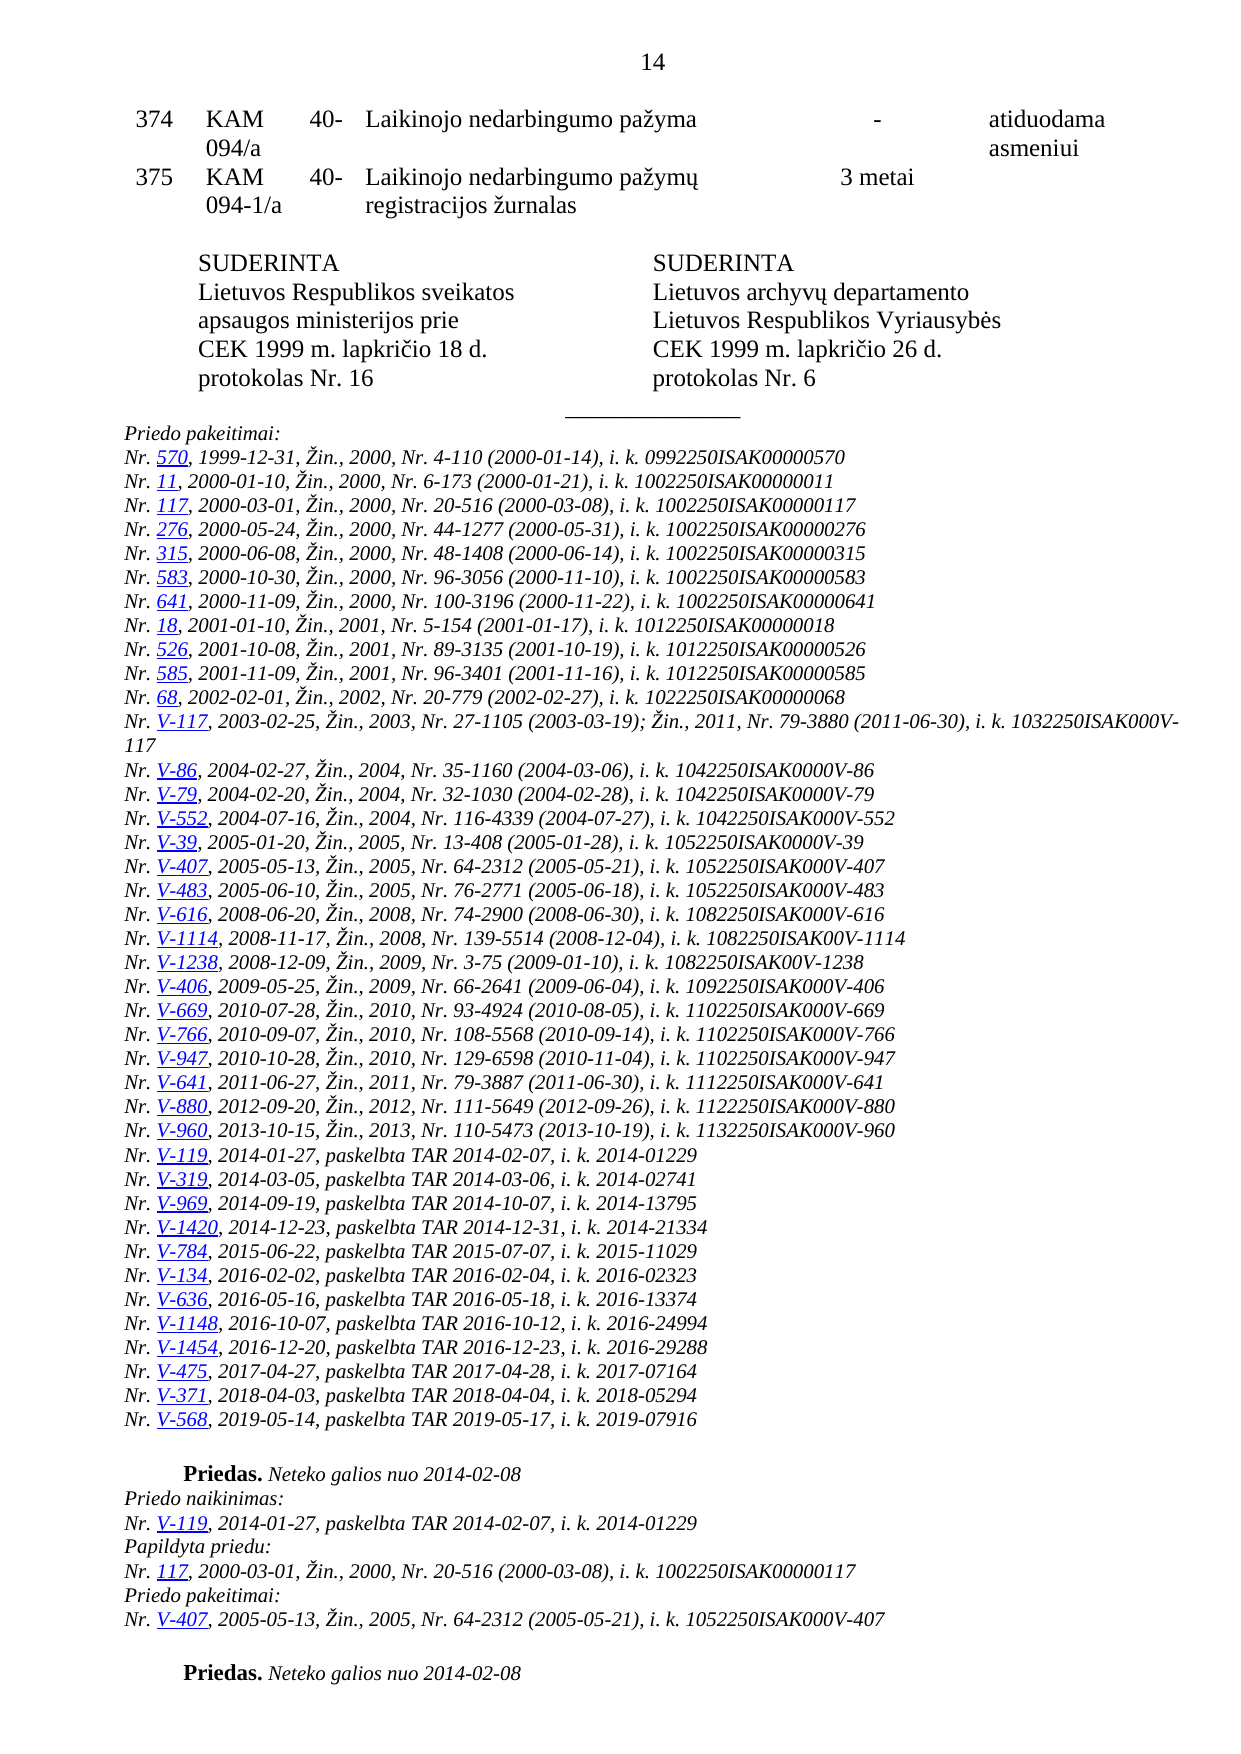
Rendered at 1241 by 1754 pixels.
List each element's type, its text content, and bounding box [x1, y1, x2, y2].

text Lietuvos Respublikos sveikatos Lietuvos archyvų departamento [124, 277, 1181, 306]
table_cell Laikinojo nedarbingumo pažyma [354, 104, 777, 162]
text apsaugos ministerijos prie Lietuvos Respublikos Vyriausybės [124, 306, 1181, 334]
text Priedo naikinimas: [124, 1486, 1181, 1510]
table_cell 3 metai [777, 162, 977, 219]
text Nr. V-552, 2004-07-16, Žin., 2004, Nr. 116-4339 (2004-07-27), i. k. 1042250ISAK000V-552 [124, 806, 1181, 830]
text Nr. V-117, 2003-02-25, Žin., 2003, Nr. 27-1105 (2003-03-19); Žin., 2011, Nr. 79-3880 (2011-06-30), i. k. 1032250ISAK000V-117 [124, 709, 1181, 757]
text Nr. V-407, 2005-05-13, Žin., 2005, Nr. 64-2312 (2005-05-21), i. k. 1052250ISAK000V-407 [124, 854, 1181, 878]
text Nr. 18, 2001-01-10, Žin., 2001, Nr. 5-154 (2001-01-17), i. k. 1012250ISAK00000018 [124, 613, 1181, 637]
table_cell - [777, 104, 977, 162]
text Nr. V-568, 2019-05-14, paskelbta TAR 2019-05-17, i. k. 2019-07916 [124, 1407, 1181, 1431]
text ______________ [124, 392, 1181, 421]
table_cell [1123, 162, 1128, 219]
text Nr. V-483, 2005-06-10, Žin., 2005, Nr. 76-2771 (2005-06-18), i. k. 1052250ISAK000V-483 [124, 878, 1181, 902]
text Nr. V-119, 2014-01-27, paskelbta TAR 2014-02-07, i. k. 2014-01229 [124, 1142, 1181, 1167]
table_cell atiduodama asmeniui [978, 104, 1122, 162]
text Nr. V-86, 2004-02-27, Žin., 2004, Nr. 35-1160 (2004-03-06), i. k. 1042250ISAK0000V-86 [124, 757, 1181, 782]
text Nr. 641, 2000-11-09, Žin., 2000, Nr. 100-3196 (2000-11-22), i. k. 1002250ISAK00000641 [124, 589, 1181, 613]
text Priedas. Neteko galios nuo 2014-02-08 [124, 1659, 1181, 1686]
text Nr. V-407, 2005-05-13, Žin., 2005, Nr. 64-2312 (2005-05-21), i. k. 1052250ISAK000V-407 [124, 1607, 1181, 1631]
text Nr. V-641, 2011-06-27, Žin., 2011, Nr. 79-3887 (2011-06-30), i. k. 1112250ISAK000V-641 [124, 1070, 1181, 1094]
table_cell KAM 40-094/a [194, 104, 354, 162]
text Papildyta priedu: [124, 1534, 1181, 1558]
table_cell [978, 162, 1122, 219]
text Nr. V-766, 2010-09-07, Žin., 2010, Nr. 108-5568 (2010-09-14), i. k. 1102250ISAK000V-766 [124, 1022, 1181, 1046]
text Nr. 526, 2001-10-08, Žin., 2001, Nr. 89-3135 (2001-10-19), i. k. 1012250ISAK00000526 [124, 637, 1181, 661]
text Nr. V-1238, 2008-12-09, Žin., 2009, Nr. 3-75 (2009-01-10), i. k. 1082250ISAK00V-1238 [124, 950, 1181, 974]
text Nr. V-1114, 2008-11-17, Žin., 2008, Nr. 139-5514 (2008-12-04), i. k. 1082250ISAK00V-1114 [124, 926, 1181, 950]
text Nr. V-1454, 2016-12-20, paskelbta TAR 2016-12-23, i. k. 2016-29288 [124, 1335, 1181, 1359]
text Priedo pakeitimai: [124, 421, 1181, 445]
text Nr. V-947, 2010-10-28, Žin., 2010, Nr. 129-6598 (2010-11-04), i. k. 1102250ISAK000V-947 [124, 1046, 1181, 1070]
text Nr. 583, 2000-10-30, Žin., 2000, Nr. 96-3056 (2000-11-10), i. k. 1002250ISAK00000583 [124, 565, 1181, 589]
text Nr. 315, 2000-06-08, Žin., 2000, Nr. 48-1408 (2000-06-14), i. k. 1002250ISAK00000315 [124, 541, 1181, 565]
text Priedo pakeitimai: [124, 1583, 1181, 1607]
text Nr. V-119, 2014-01-27, paskelbta TAR 2014-02-07, i. k. 2014-01229 [124, 1510, 1181, 1534]
text Nr. V-371, 2018-04-03, paskelbta TAR 2018-04-04, i. k. 2018-05294 [124, 1383, 1181, 1407]
text Nr. V-960, 2013-10-15, Žin., 2013, Nr. 110-5473 (2013-10-19), i. k. 1132250ISAK000V-960 [124, 1118, 1181, 1142]
text Nr. V-784, 2015-06-22, paskelbta TAR 2015-07-07, i. k. 2015-11029 [124, 1239, 1181, 1263]
table_cell Laikinojo nedarbingumo pažymų registracijos žurnalas [354, 162, 777, 219]
text Nr. V-1420, 2014-12-23, paskelbta TAR 2014-12-31, i. k. 2014-21334 [124, 1215, 1181, 1239]
text Nr. 585, 2001-11-09, Žin., 2001, Nr. 96-3401 (2001-11-16), i. k. 1012250ISAK00000585 [124, 661, 1181, 685]
table_cell 374 [124, 104, 194, 162]
text Nr. V-475, 2017-04-27, paskelbta TAR 2017-04-28, i. k. 2017-07164 [124, 1359, 1181, 1383]
text Nr. V-319, 2014-03-05, paskelbta TAR 2014-03-06, i. k. 2014-02741 [124, 1167, 1181, 1191]
text Nr. 117, 2000-03-01, Žin., 2000, Nr. 20-516 (2000-03-08), i. k. 1002250ISAK00000117 [124, 493, 1181, 517]
text Nr. V-669, 2010-07-28, Žin., 2010, Nr. 93-4924 (2010-08-05), i. k. 1102250ISAK000V-669 [124, 998, 1181, 1022]
text Nr. 117, 2000-03-01, Žin., 2000, Nr. 20-516 (2000-03-08), i. k. 1002250ISAK00000117 [124, 1558, 1181, 1583]
text Nr. 570, 1999-12-31, Žin., 2000, Nr. 4-110 (2000-01-14), i. k. 0992250ISAK00000570 [124, 445, 1181, 469]
text Nr. 68, 2002-02-01, Žin., 2002, Nr. 20-779 (2002-02-27), i. k. 1022250ISAK00000068 [124, 685, 1181, 709]
text Nr. 11, 2000-01-10, Žin., 2000, Nr. 6-173 (2000-01-21), i. k. 1002250ISAK00000011 [124, 469, 1181, 493]
text Nr. V-406, 2009-05-25, Žin., 2009, Nr. 66-2641 (2009-06-04), i. k. 1092250ISAK000V-406 [124, 974, 1181, 998]
text Nr. V-616, 2008-06-20, Žin., 2008, Nr. 74-2900 (2008-06-30), i. k. 1082250ISAK000V-616 [124, 902, 1181, 926]
text Nr. V-1148, 2016-10-07, paskelbta TAR 2016-10-12, i. k. 2016-24994 [124, 1311, 1181, 1335]
text Nr. 276, 2000-05-24, Žin., 2000, Nr. 44-1277 (2000-05-31), i. k. 1002250ISAK00000276 [124, 517, 1181, 541]
text Nr. V-969, 2014-09-19, paskelbta TAR 2014-10-07, i. k. 2014-13795 [124, 1191, 1181, 1215]
text Priedas. Neteko galios nuo 2014-02-08 [124, 1460, 1181, 1486]
table_cell [1123, 104, 1128, 162]
text Nr. V-880, 2012-09-20, Žin., 2012, Nr. 111-5649 (2012-09-26), i. k. 1122250ISAK000V-880 [124, 1094, 1181, 1118]
text Nr. V-134, 2016-02-02, paskelbta TAR 2016-02-04, i. k. 2016-02323 [124, 1263, 1181, 1287]
text CEK 1999 m. lapkričio 18 d. CEK 1999 m. lapkričio 26 d. [124, 334, 1181, 363]
text Nr. V-39, 2005-01-20, Žin., 2005, Nr. 13-408 (2005-01-28), i. k. 1052250ISAK0000V-39 [124, 830, 1181, 854]
table_cell KAM 40-094-1/a [194, 162, 354, 219]
table_cell 375 [124, 162, 194, 219]
text Nr. V-636, 2016-05-16, paskelbta TAR 2016-05-18, i. k. 2016-13374 [124, 1287, 1181, 1311]
text SUDERINTA SUDERINTA [124, 248, 1181, 277]
text protokolas Nr. 16 protokolas Nr. 6 [124, 363, 1181, 392]
text Nr. V-79, 2004-02-20, Žin., 2004, Nr. 32-1030 (2004-02-28), i. k. 1042250ISAK0000V-79 [124, 782, 1181, 806]
